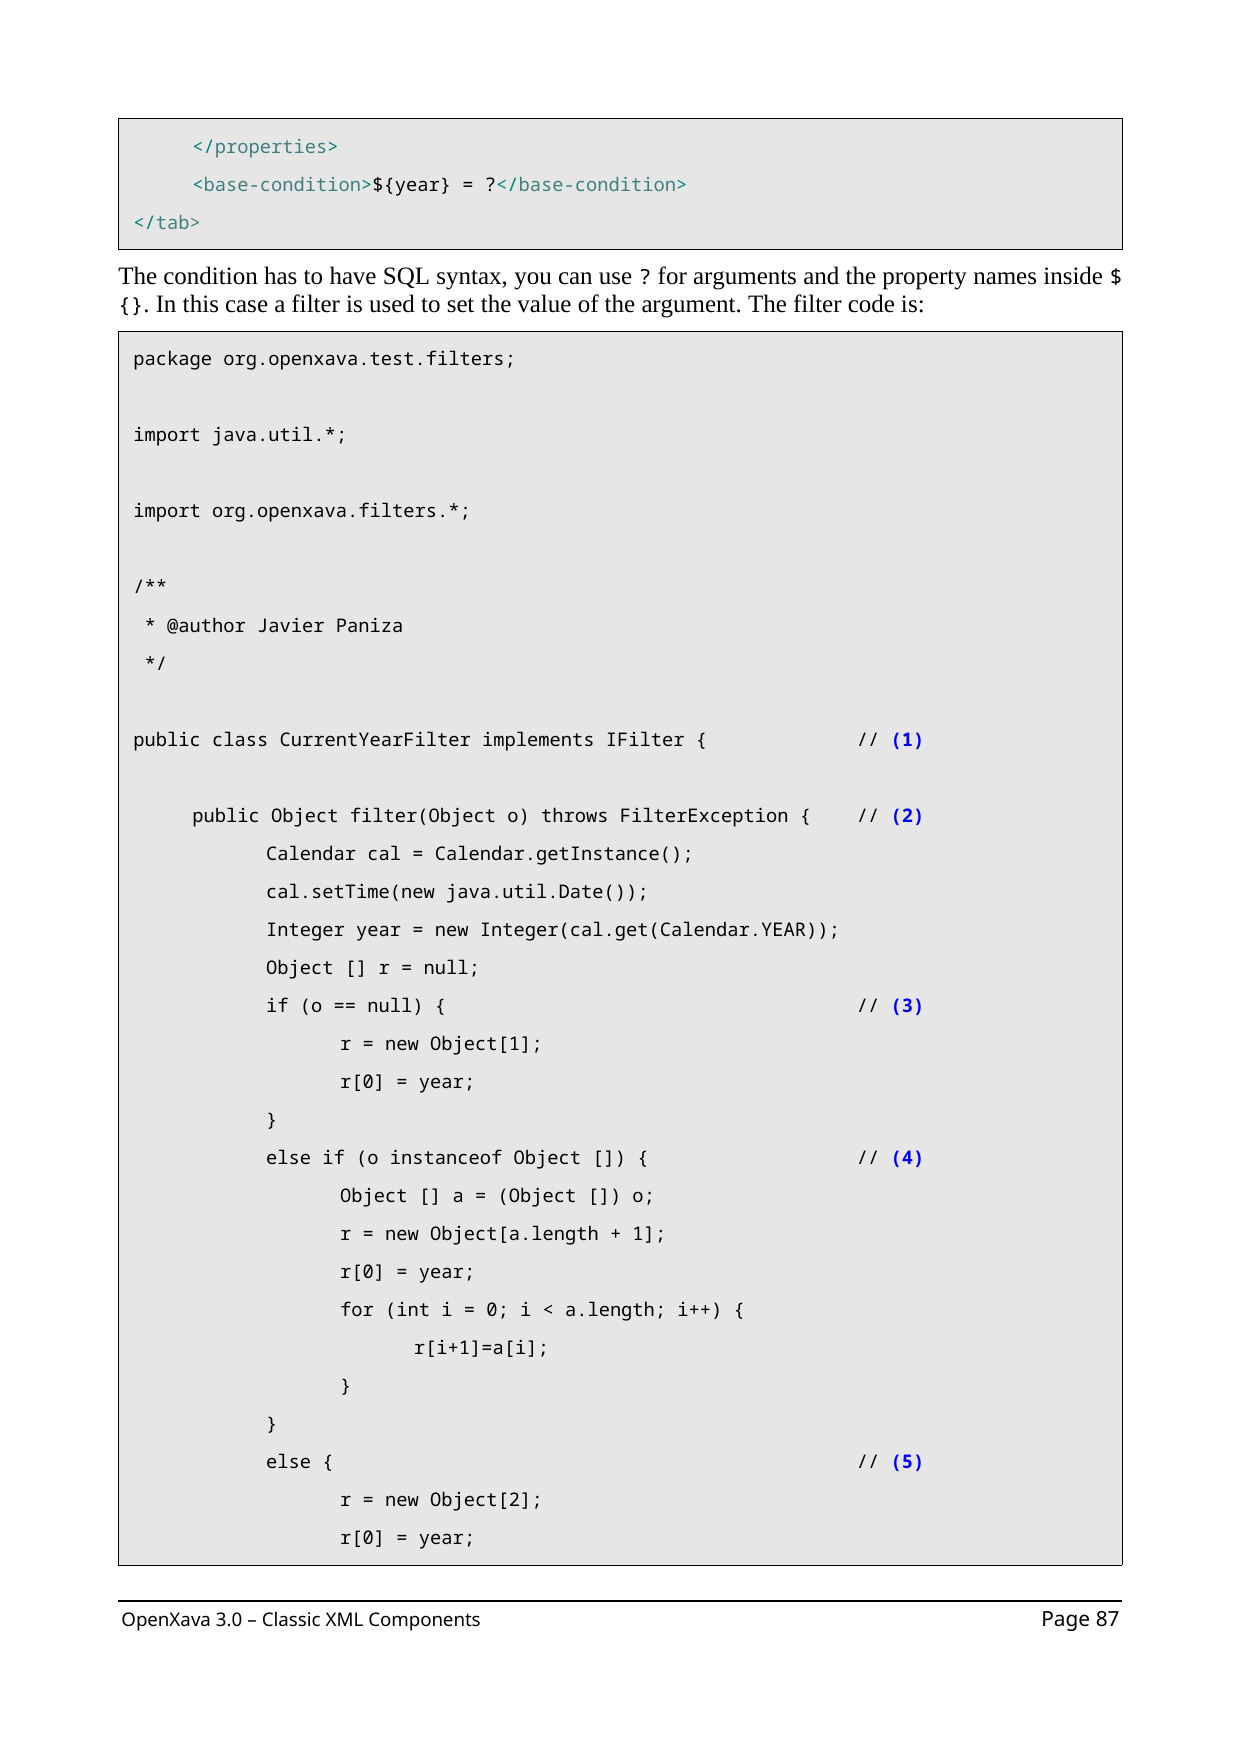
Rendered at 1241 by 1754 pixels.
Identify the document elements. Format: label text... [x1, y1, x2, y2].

text r[0] = year; [119, 1509, 1122, 1565]
text public class CurrentYearFilter implements IFilter { // (1) [119, 711, 1122, 749]
text for (int i = 0; i < a.length; i++) { [119, 1281, 1122, 1319]
text The condition has to have SQL syntax, you can use ? for arguments and the property names inside ${}. In this case a filter is used to set the value of the argument. The filter code is: [118, 262, 1122, 318]
text Object [] a = (Object []) o; [119, 1167, 1122, 1205]
text import org.openxava.filters.*; [119, 483, 1122, 521]
text */ [119, 635, 1122, 673]
text import java.util.*; [119, 407, 1122, 445]
text else if (o instanceof Object []) { // (4) [119, 1129, 1122, 1167]
text </properties> [119, 119, 1122, 156]
text if (o == null) { // (3) [119, 977, 1122, 1015]
text cal.setTime(new java.util.Date()); [119, 863, 1122, 901]
text } [119, 1357, 1122, 1396]
text </tab> [119, 194, 1122, 249]
text <base-condition>${year} = ?</base-condition> [119, 156, 1122, 194]
text public Object filter(Object o) throws FilterException { // (2) [119, 787, 1122, 825]
text } [119, 1396, 1122, 1433]
text r = new Object[a.length + 1]; [119, 1205, 1122, 1243]
text * @author Javier Paniza [119, 597, 1122, 635]
text /** [119, 559, 1122, 597]
text r[0] = year; [119, 1243, 1122, 1281]
text else { // (5) [119, 1433, 1122, 1472]
text Calendar cal = Calendar.getInstance(); [119, 825, 1122, 863]
text } [119, 1091, 1122, 1129]
text r = new Object[2]; [119, 1472, 1122, 1509]
text Object [] r = null; [119, 939, 1122, 977]
text Integer year = new Integer(cal.get(Calendar.YEAR)); [119, 901, 1122, 939]
text r = new Object[1]; [119, 1015, 1122, 1053]
text r[0] = year; [119, 1053, 1122, 1091]
text package org.openxava.test.filters; [119, 332, 1122, 369]
text r[i+1]=a[i]; [119, 1319, 1122, 1357]
